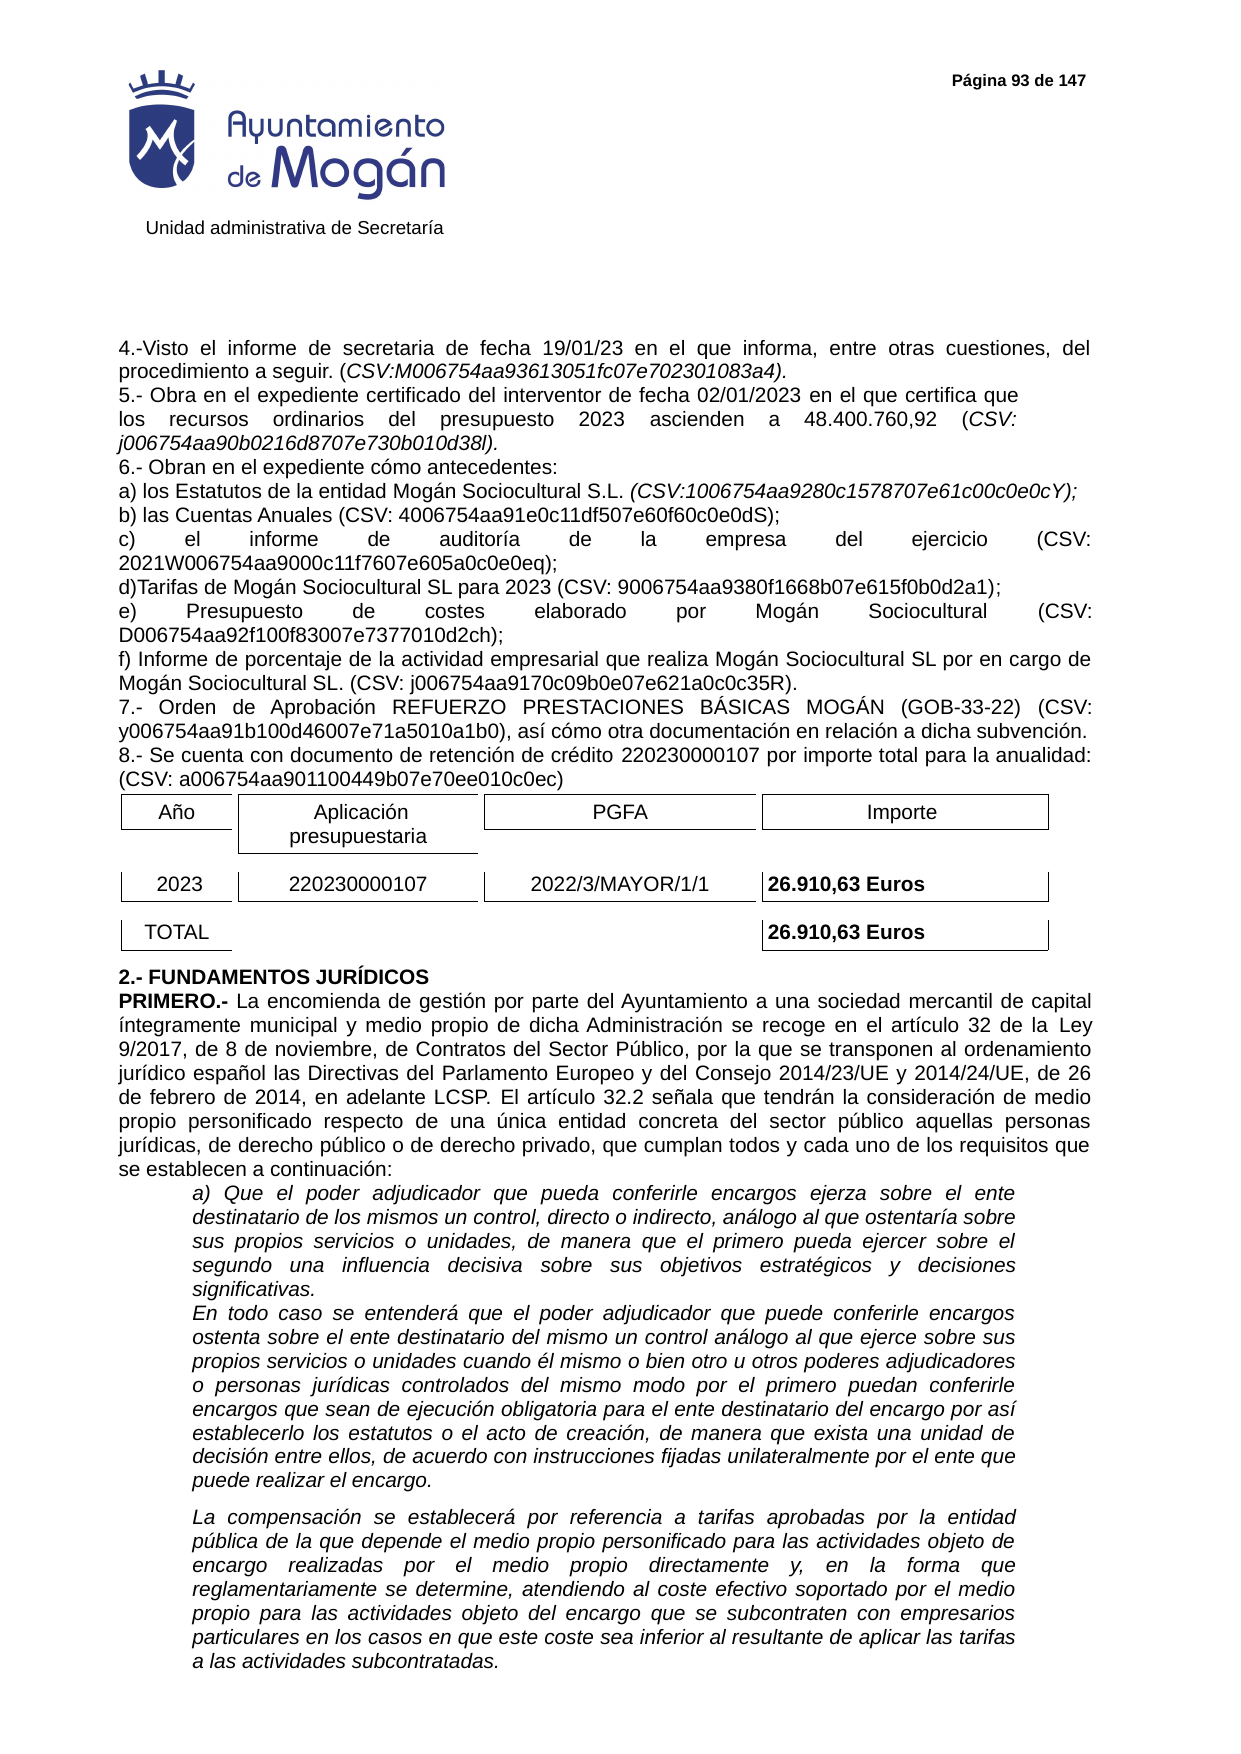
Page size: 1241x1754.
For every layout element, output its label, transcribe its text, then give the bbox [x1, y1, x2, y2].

text 6.- Obran en el expediente cómo antecedentes: [118, 455, 1092, 479]
table_header PGFA [481, 791, 759, 869]
text En todo caso se entenderá que el poder adjudicador que puede conferirle encargos ostenta sobre el ente destinatario del mismo un control análogo al que ejerce sobre sus propios servicios o unidades cuando él mismo o bien otro u otros poderes adjudicadores o personas jurídicas controlados del mismo modo por el primero puedan conferirle encargos que sean de ejecución obligatoria para el ente destinatario del encargo por así establecerlo los estatutos o el acto de creación, de manera que exista una unidad de decisión entre ellos, de acuerdo con instrucciones fijadas unilateralmente por el ente que puede realizar el encargo. [192, 1301, 1019, 1492]
text 4.-Visto el informe de secretaria de fecha 19/01/23 en el que informa, entre otras cuestiones, del procedimiento a seguir. (CSV:M006754aa93613051fc07e702301083a4). [118, 335, 1092, 383]
table_cell 220230000107 [235, 869, 481, 917]
table_header Año [118, 791, 235, 869]
table_cell [481, 917, 759, 965]
text e) Presupuesto de costes elaborado por Mogán Sociocultural (CSV: D006754aa92f100f83007e7377010d2ch); [118, 599, 1092, 647]
text PRIMERO.- La encomienda de gestión por parte del Ayuntamiento a una sociedad mercantil de capital íntegramente municipal y medio propio de dicha Administración se recoge en el artículo 32 de la Ley 9/2017, de 8 de noviembre, de Contratos del Sector Público, por la que se transponen al ordenamiento jurídico español las Directivas del Parlamento Europeo y del Consejo 2014/23/UE y 2014/24/UE, de 26 de febrero de 2014, en adelante LCSP. El artículo 32.2 señala que tendrán la consideración de medio propio personificado respecto de una única entidad concreta del sector público aquellas personas jurídicas, de derecho público o de derecho privado, que cumplan todos y cada uno de los requisitos que se establecen a continuación: [118, 989, 1092, 1181]
table_cell 26.910,63 Euros [759, 869, 1051, 917]
picture [128, 70, 445, 206]
table_cell TOTAL [118, 917, 235, 965]
text La compensación se establecerá por referencia a tarifas aprobadas por la entidad pública de la que depende el medio propio personificado para las actividades objeto de encargo realizadas por el medio propio directamente y, en la forma que reglamentariamente se determine, atendiendo al coste efectivo soportado por el medio propio para las actividades objeto del encargo que se subcontraten con empresarios particulares en los casos en que este coste sea inferior al resultante de aplicar las tarifas a las actividades subcontratadas. [192, 1505, 1019, 1672]
table_cell 2023 [118, 869, 235, 917]
text d)Tarifas de Mogán Sociocultural SL para 2023 (CSV: 9006754aa9380f1668b07e615f0b0d2a1); [118, 575, 1092, 599]
text c) el informe de auditoría de la empresa del ejercicio (CSV: 2021W006754aa9000c11f7607e605a0c0e0eq); [118, 527, 1092, 575]
text 2.- FUNDAMENTOS JURÍDICOS [118, 965, 1092, 989]
text a) Que el poder adjudicador que pueda conferirle encargos ejerza sobre el ente destinatario de los mismos un control, directo o indirecto, análogo al que ostentaría sobre sus propios servicios o unidades, de manera que el primero pueda ejercer sobre el segundo una influencia decisiva sobre sus objetivos estratégicos y decisiones significativas. [192, 1181, 1019, 1301]
text 5.- Obra en el expediente certificado del interventor de fecha 02/01/2023 en el que certifica que los recursos ordinarios del presupuesto 2023 ascienden a 48.400.760,92 (CSV: j006754aa90b0216d8707e730b010d38l). [118, 383, 1019, 455]
table_header Importe [759, 791, 1051, 869]
table_cell [235, 917, 481, 965]
table_cell 26.910,63 Euros [759, 917, 1051, 965]
text a) los Estatutos de la entidad Mogán Sociocultural S.L. (CSV:1006754aa9280c1578707e61c00c0e0cY); [118, 479, 1092, 503]
table_header Aplicación presupuestaria [235, 791, 481, 869]
table_cell 2022/3/MAYOR/1/1 [481, 869, 759, 917]
text 7.- Orden de Aprobación REFUERZO PRESTACIONES BÁSICAS MOGÁN (GOB-33-22) (CSV: y006754aa91b100d46007e71a5010a1b0), así cómo otra documentación en relación a dicha subvención. [118, 695, 1092, 743]
text f) Informe de porcentaje de la actividad empresarial que realiza Mogán Sociocultural SL por en cargo de Mogán Sociocultural SL. (CSV: j006754aa9170c09b0e07e621a0c0c35R). [118, 647, 1092, 695]
text 8.- Se cuenta con documento de retención de crédito 220230000107 por importe total para la anualidad: (CSV: a006754aa901100449b07e70ee010c0ec) [118, 743, 1092, 791]
text b) las Cuentas Anuales (CSV: 4006754aa91e0c11df507e60f60c0e0dS); [118, 503, 1092, 527]
